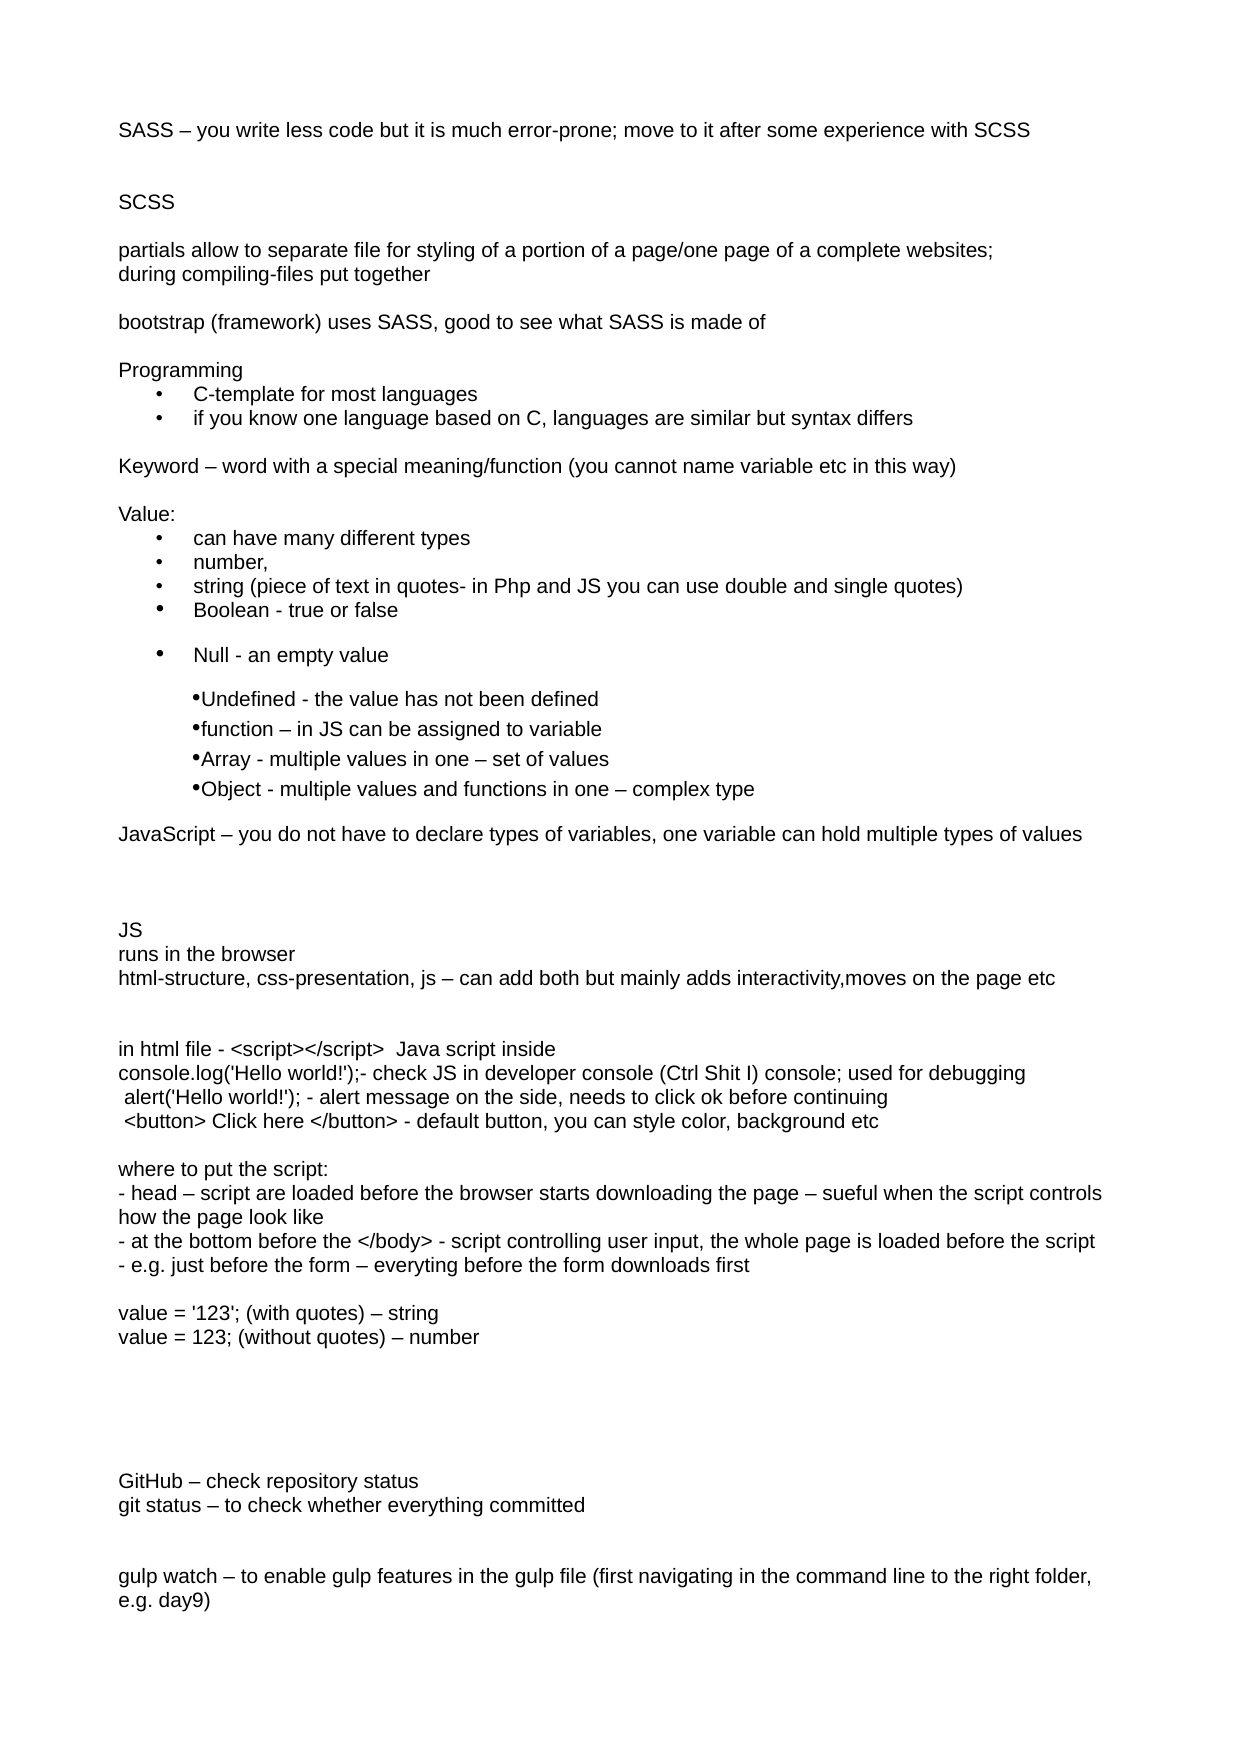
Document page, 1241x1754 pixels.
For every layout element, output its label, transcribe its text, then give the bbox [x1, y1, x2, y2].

text JavaScript – you do not have to declare types of variables, one variable can hold multiple types of values [118, 822, 1122, 846]
text value = 123; (without quotes) – number [118, 1325, 1122, 1349]
list C-template for most languages [156, 382, 1122, 406]
text partials allow to separate file for styling of a portion of a page/one page of a complete websites; [118, 238, 1122, 262]
text alert('Hello world!'); - alert message on the side, needs to click ok before continuing [118, 1085, 1122, 1109]
text Programming [118, 358, 1122, 382]
text console.log('Hello world!');- check JS in developer console (Ctrl Shit I) console; used for debugging [118, 1061, 1122, 1085]
text JS [118, 917, 1122, 941]
list Array - multiple values in one – set of values [118, 747, 1122, 772]
list Boolean - true or false [156, 598, 1122, 623]
text bootstrap (framework) uses SASS, good to see what SASS is made of [118, 310, 1122, 334]
text git status – to check whether everything committed [118, 1492, 1122, 1516]
list Undefined - the value has not been defined [118, 687, 1122, 712]
list number, [156, 550, 1122, 574]
text during compiling-files put together [118, 262, 1122, 286]
list function – in JS can be assigned to variable [118, 717, 1122, 742]
text where to put the script: [118, 1157, 1122, 1181]
text in html file - <script></script> Java script inside [118, 1037, 1122, 1061]
text - at the bottom before the </body> - script controlling user input, the whole page is loaded before the script [118, 1229, 1122, 1253]
text Value: [118, 502, 1122, 526]
text - head – script are loaded before the browser starts downloading the page – sueful when the script controls how the page look like [118, 1181, 1122, 1229]
text runs in the browser [118, 941, 1122, 965]
text GitHub – check repository status [118, 1468, 1122, 1492]
list Object - multiple values and functions in one – complex type [118, 777, 1122, 802]
text Keyword – word with a special meaning/function (you cannot name variable etc in this way) [118, 454, 1122, 478]
text SCSS [118, 190, 1122, 214]
text value = '123'; (with quotes) – string [118, 1301, 1122, 1325]
text - e.g. just before the form – everyting before the form downloads first [118, 1253, 1122, 1277]
text <button> Click here </button> - default button, you can style color, background etc [118, 1109, 1122, 1133]
text html-structure, css-presentation, js – can add both but mainly adds interactivity,moves on the page etc [118, 965, 1122, 989]
text SASS – you write less code but it is much error-prone; move to it after some experience with SCSS [118, 118, 1122, 142]
list Null - an empty value [156, 642, 1122, 667]
list if you know one language based on C, languages are similar but syntax differs [156, 406, 1122, 430]
text gulp watch – to enable gulp features in the gulp file (first navigating in the command line to the right folder, e.g. day9) [118, 1564, 1122, 1612]
list can have many different types [156, 526, 1122, 550]
list string (piece of text in quotes- in Php and JS you can use double and single quotes) [156, 574, 1122, 598]
